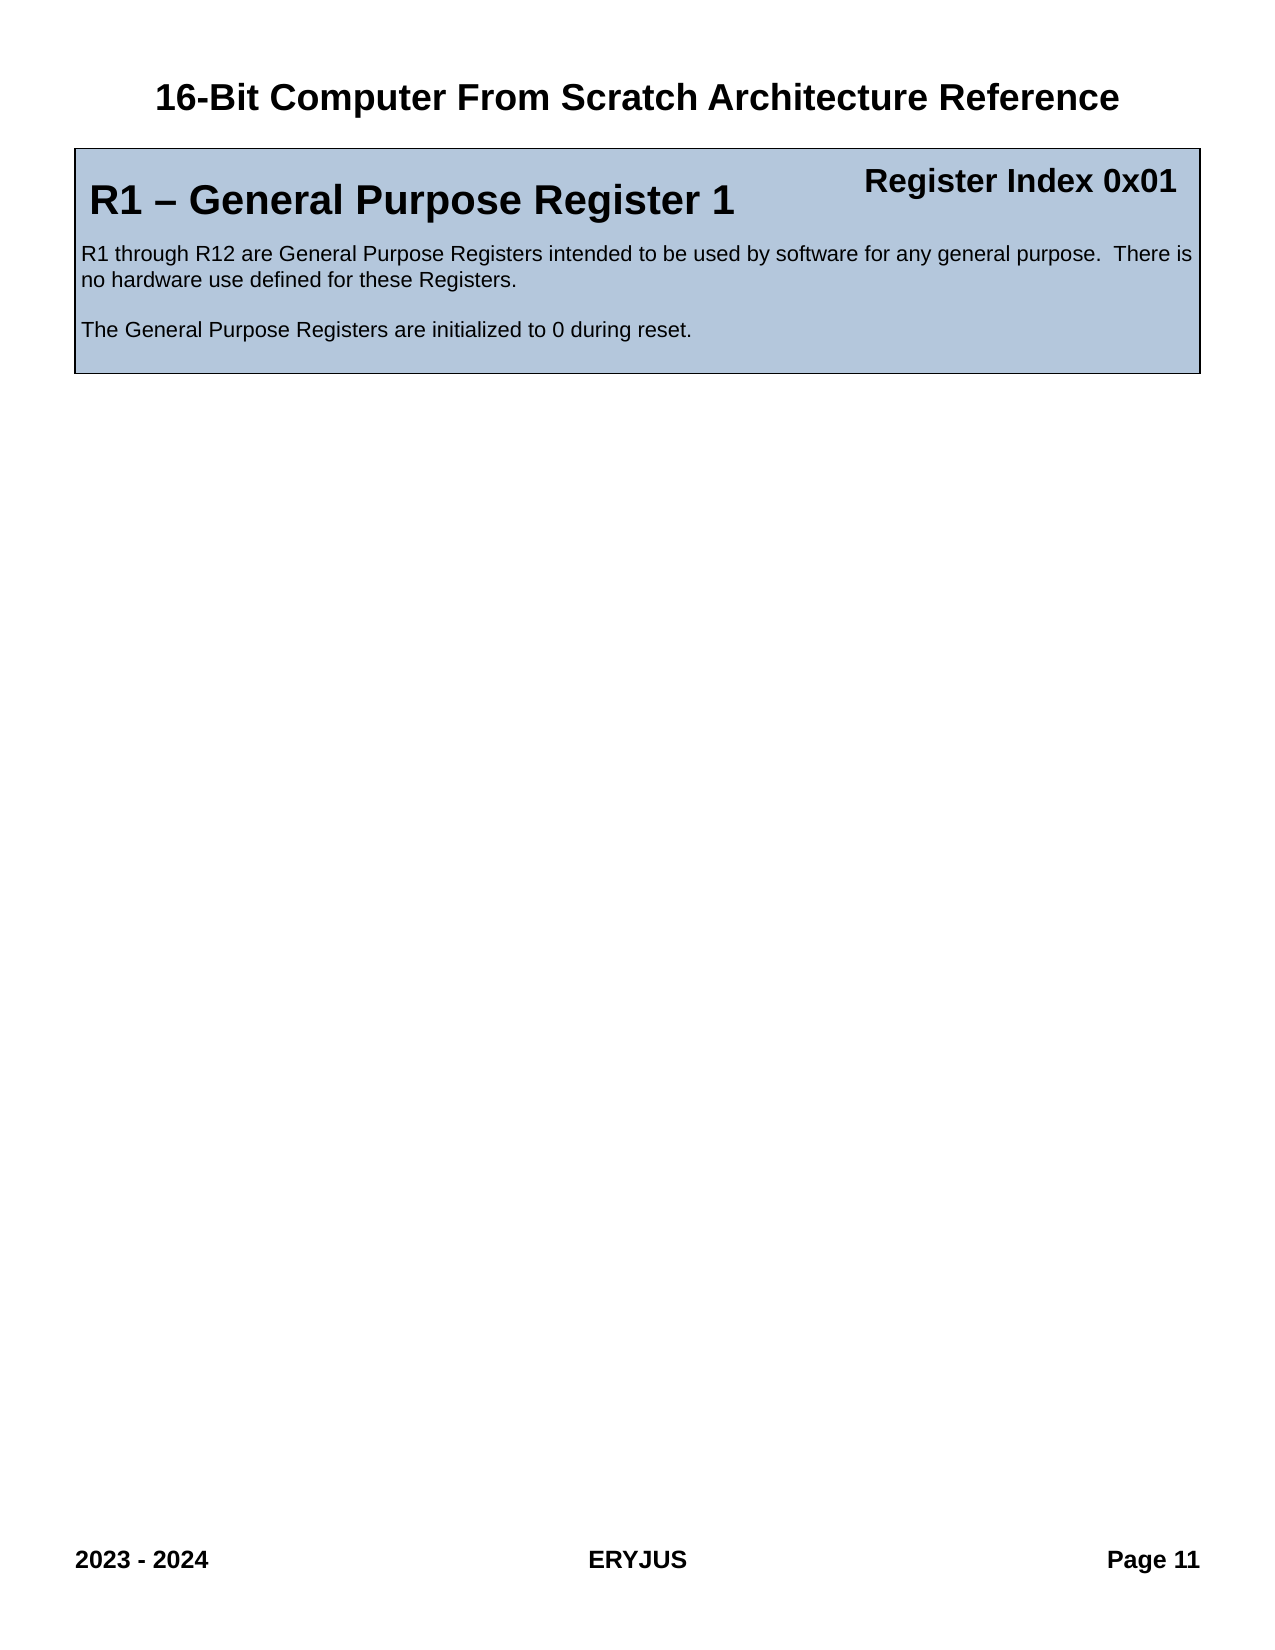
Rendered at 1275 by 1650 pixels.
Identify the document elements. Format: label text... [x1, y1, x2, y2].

table_header R1 – General Purpose Register 1 [83, 155, 858, 241]
table_header R1 through R12 are General Purpose Registers intended to be used by software for any general purpose. There is no hardware use defined for these Registers. The General Purpose Registers are initialized to 0 during reset. [76, 149, 1199, 373]
table_header Register Index 0x01 [858, 155, 1194, 241]
